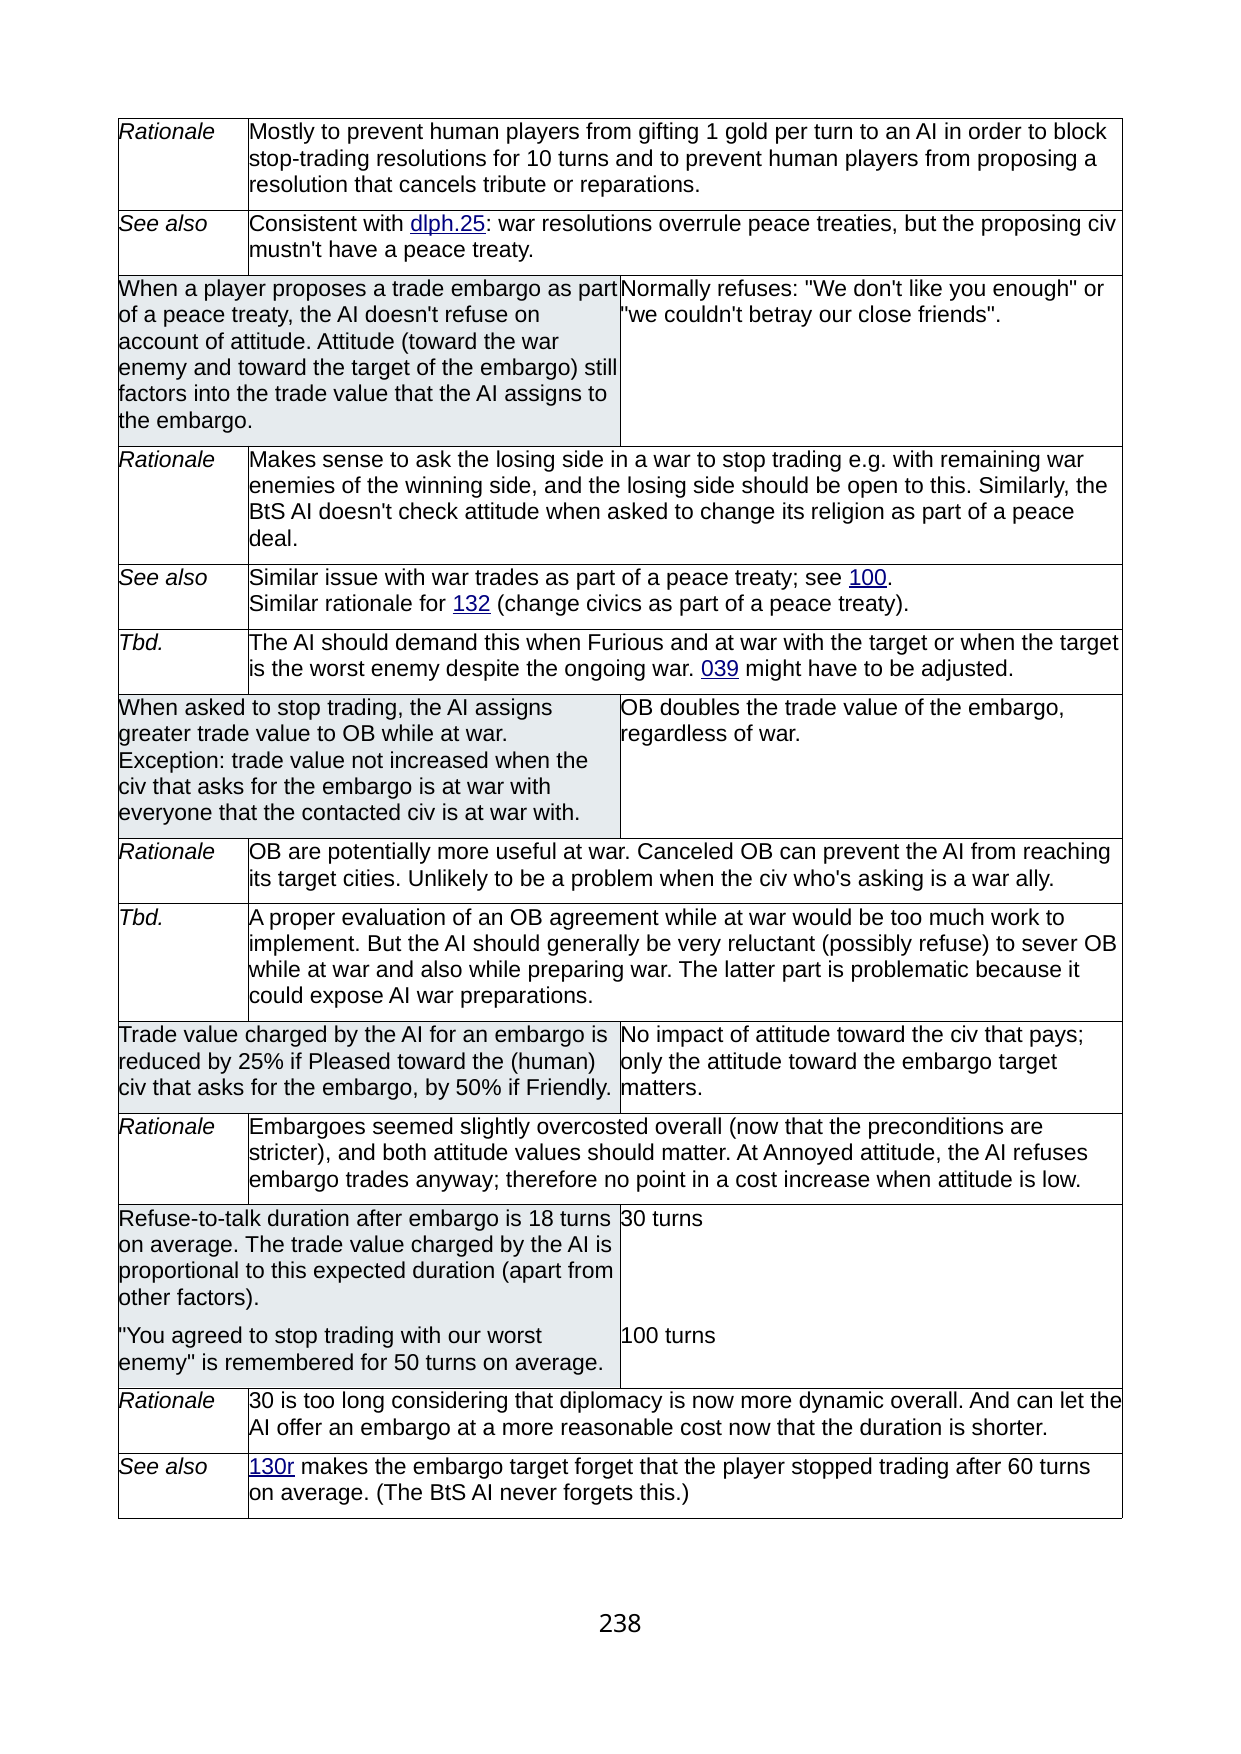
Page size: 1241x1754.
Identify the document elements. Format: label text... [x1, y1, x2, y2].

table_cell Embargoes seemed slightly overcosted overall (now that the preconditions are stricter), and both attitude values should matter. At Annoyed attitude, the AI refuses embargo trades anyway; therefore no point in a cost increase when attitude is low. [249, 1114, 1122, 1204]
table_cell The AI should demand this when Furious and at war with the target or when the target is the worst enemy despite the ongoing war. 039 might have to be adjusted. [249, 630, 1122, 694]
table_cell Tbd. [119, 630, 248, 694]
table_cell Normally refuses: "We don't like you enough" or "we couldn't betray our close friends". [621, 276, 1122, 446]
table_cell See also [119, 1454, 248, 1518]
table_cell OB are potentially more useful at war. Canceled OB can prevent the AI from reaching its target cities. Unlikely to be a problem when the civ who's asking is a war ally. [249, 839, 1122, 903]
table_cell 30 turns 100 turns [621, 1205, 1122, 1387]
table_cell When asked to stop trading, the AI assigns greater trade value to OB while at war. Exception: trade value not increased when the civ that asks for the embargo is at war with everyone that the contacted civ is at war with. [119, 695, 620, 838]
table_cell Makes sense to ask the losing side in a war to stop trading e.g. with remaining war enemies of the winning side, and the losing side should be open to this. Similarly, the BtS AI doesn't check attitude when asked to change its religion as part of a peace deal. [249, 447, 1122, 563]
table_cell See also [119, 211, 248, 275]
table_cell Rationale [119, 447, 248, 563]
table_cell When a player proposes a trade embargo as part of a peace treaty, the AI doesn't refuse on account of attitude. Attitude (toward the war enemy and toward the target of the embargo) still factors into the trade value that the AI assigns to the embargo. [119, 276, 620, 446]
table_cell Consistent with dlph.25: war resolutions overrule peace treaties, but the proposing civ mustn't have a peace treaty. [249, 211, 1122, 275]
table_cell See also [119, 565, 248, 629]
table_cell Mostly to prevent human players from gifting 1 gold per turn to an AI in order to block stop-trading resolutions for 10 turns and to prevent human players from proposing a resolution that cancels tribute or reparations. [249, 119, 1122, 210]
table_cell Rationale [119, 1389, 248, 1453]
table_cell OB doubles the trade value of the embargo, regardless of war. [621, 695, 1122, 838]
table_cell Refuse-to-talk duration after embargo is 18 turns on average. The trade value charged by the AI is proportional to this expected duration (apart from other factors). "You agreed to stop trading with our worst enemy" is remembered for 50 turns on average. [119, 1205, 620, 1387]
table_cell Rationale [119, 839, 248, 903]
table_cell Rationale [119, 119, 248, 210]
table_cell Trade value charged by the AI for an embargo is reduced by 25% if Pleased toward the (human) civ that asks for the embargo, by 50% if Friendly. [119, 1022, 620, 1113]
table_cell No impact of attitude toward the civ that pays; only the attitude toward the embargo target matters. [621, 1022, 1122, 1113]
table_cell Rationale [119, 1114, 248, 1204]
table_cell A proper evaluation of an OB agreement while at war would be too much work to implement. But the AI should generally be very reluctant (possibly refuse) to sever OB while at war and also while preparing war. The latter part is problematic because it could expose AI war preparations. [249, 904, 1122, 1021]
table_cell 30 is too long considering that diplomacy is now more dynamic overall. And can let the AI offer an embargo at a more reasonable cost now that the duration is shorter. [249, 1389, 1122, 1453]
table_cell 130r makes the embargo target forget that the player stopped trading after 60 turns on average. (The BtS AI never forgets this.) [249, 1454, 1122, 1518]
table_cell Tbd. [119, 904, 248, 1021]
table_cell Similar issue with war trades as part of a peace treaty; see 100. Similar rationale for 132 (change civics as part of a peace treaty). [249, 565, 1122, 629]
